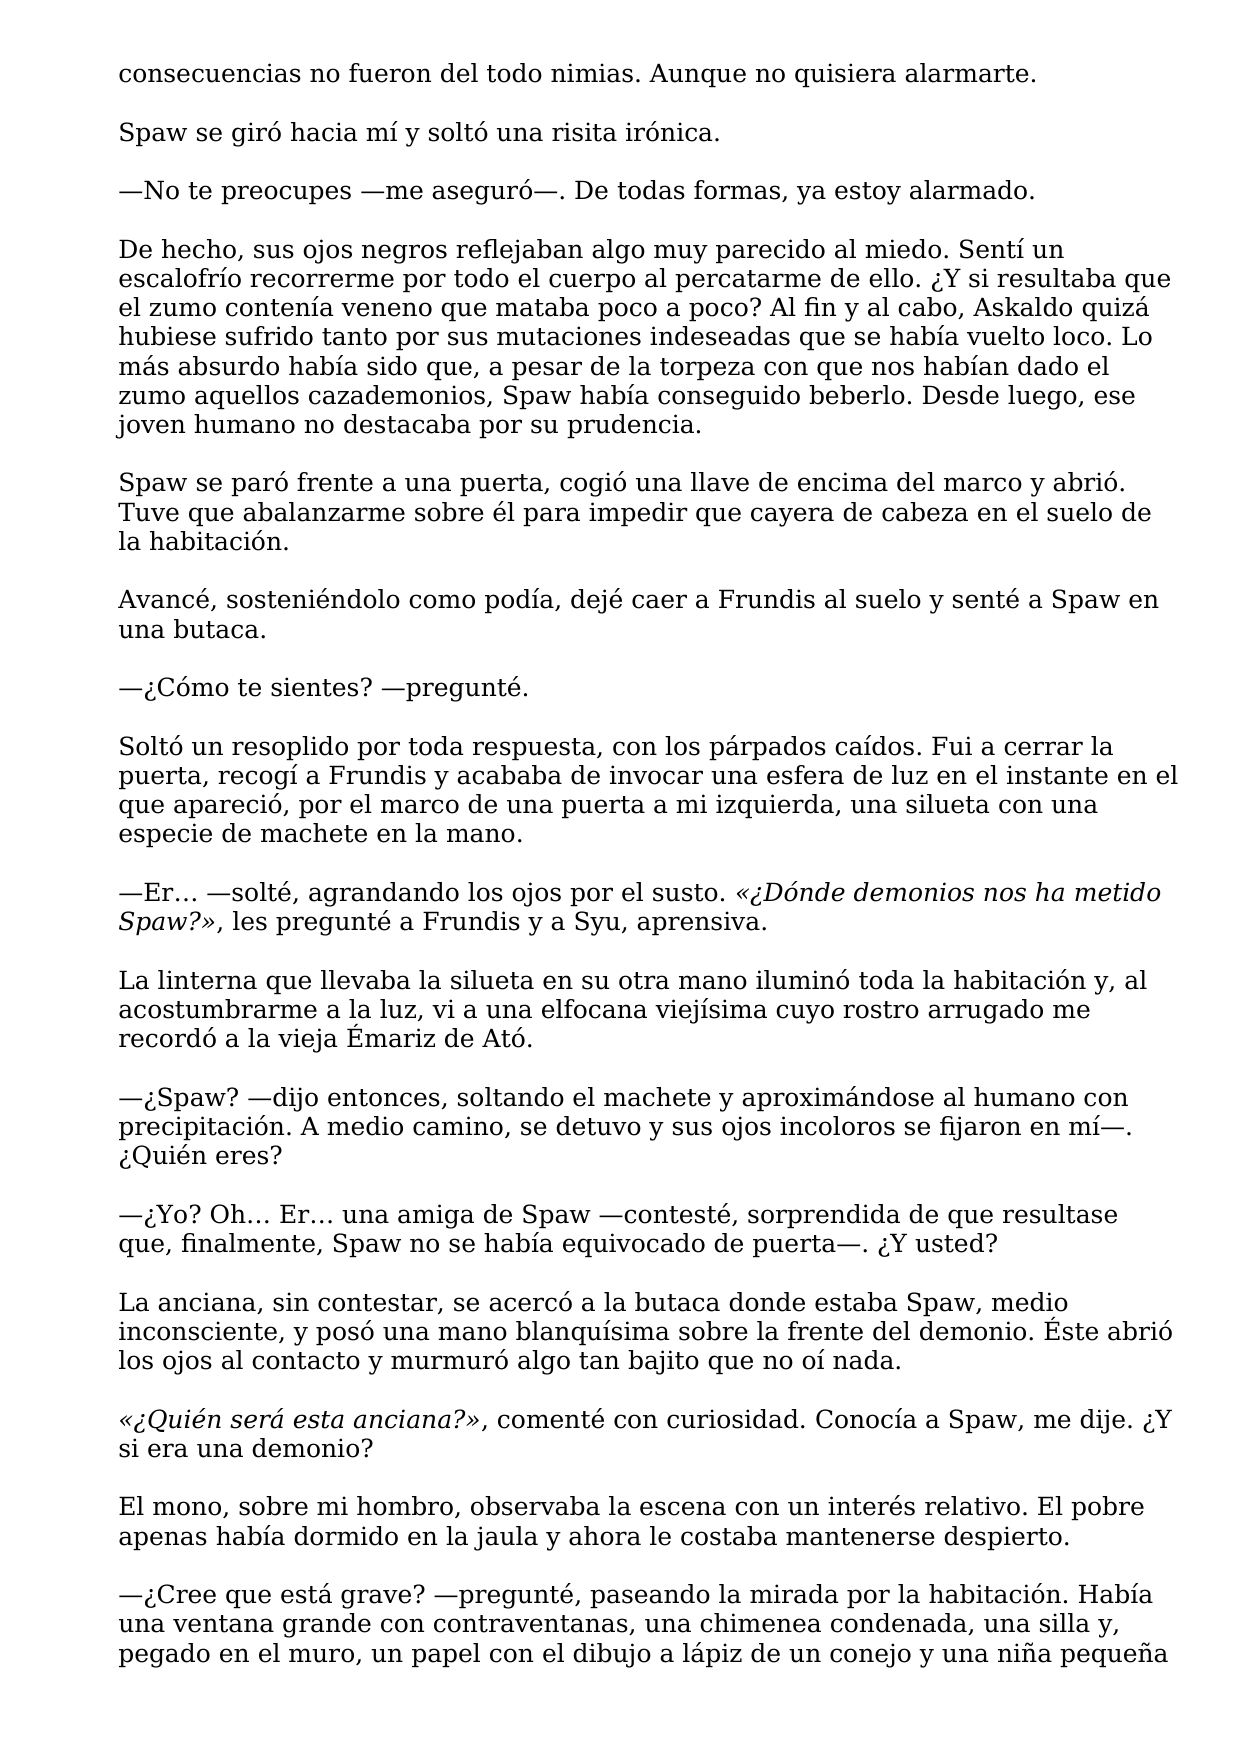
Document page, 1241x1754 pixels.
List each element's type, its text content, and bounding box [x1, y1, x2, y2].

text —¿Yo? Oh… Er… una amiga de Spaw —contesté, sorprendida de que resultase que, finalmente, Spaw no se había equivocado de puerta—. ¿Y usted? [118, 1200, 1181, 1258]
text —No te preocupes —me aseguró—. De todas formas, ya estoy alarmado. [118, 176, 1181, 206]
text —¿Spaw? —dijo entonces, soltando el machete y aproximándose al humano con precipitación. A medio camino, se detuvo y sus ojos incoloros se fijaron en mí—. ¿Quién eres? [118, 1083, 1181, 1171]
text El mono, sobre mi hombro, observaba la escena con un interés relativo. El pobre apenas había dormido en la jaula y ahora le costaba mantenerse despierto. [118, 1493, 1181, 1551]
text De hecho, sus ojos negros reflejaban algo muy parecido al miedo. Sentí un escalofrío recorrerme por todo el cuerpo al percatarme de ello. ¿Y si resultaba que el zumo contenía veneno que mataba poco a poco? Al fin y al cabo, Askaldo quizá hubiese sufrido tanto por sus mutaciones indeseadas que se había vuelto loco. Lo más absurdo había sido que, a pesar de la torpeza con que nos habían dado el zumo aquellos cazademonios, Spaw había conseguido beberlo. Desde luego, ese joven humano no destacaba por su prudencia. [118, 235, 1181, 439]
text —Er… —solté, agrandando los ojos por el susto. «¿Dónde demonios nos ha metido Spaw?», les pregunté a Frundis y a Syu, aprensiva. [118, 878, 1181, 937]
text Spaw se paró frente a una puerta, cogió una llave de encima del marco y abrió. Tuve que abalanzarme sobre él para impedir que cayera de cabeza en el suelo de la habitación. [118, 469, 1181, 556]
text Avancé, sosteniéndolo como podía, dejé caer a Frundis al suelo y senté a Spaw en una butaca. [118, 586, 1181, 644]
text La anciana, sin contestar, se acercó a la butaca donde estaba Spaw, medio inconsciente, y posó una mano blanquísima sobre la frente del demonio. Éste abrió los ojos al contacto y murmuró algo tan bajito que no oí nada. [118, 1288, 1181, 1375]
text Soltó un resoplido por toda respuesta, con los párpados caídos. Fui a cerrar la puerta, recogí a Frundis y acababa de invocar una esfera de luz en el instante en el que apareció, por el marco de una puerta a mi izquierda, una silueta con una especie de machete en la mano. [118, 732, 1181, 849]
text —¿Cómo te sientes? —pregunté. [118, 673, 1181, 703]
text La linterna que llevaba la silueta en su otra mano iluminó toda la habitación y, al acostumbrarme a la luz, vi a una elfocana viejísima cuyo rostro arrugado me recordó a la vieja Émariz de Ató. [118, 966, 1181, 1053]
text consecuencias no fueron del todo nimias. Aunque no quisiera alarmarte. [118, 59, 1181, 88]
text —¿Cree que está grave? —pregunté, paseando la mirada por la habitación. Había una ventana grande con contraventanas, una chimenea condenada, una silla y, pegado en el muro, un papel con el dibujo a lápiz de un conejo y una niña pequeña [118, 1580, 1181, 1668]
text «¿Quién será esta anciana?», comenté con curiosidad. Conocía a Spaw, me dije. ¿Y si era una demonio? [118, 1405, 1181, 1463]
text Spaw se giró hacia mí y soltó una risita irónica. [118, 118, 1181, 147]
